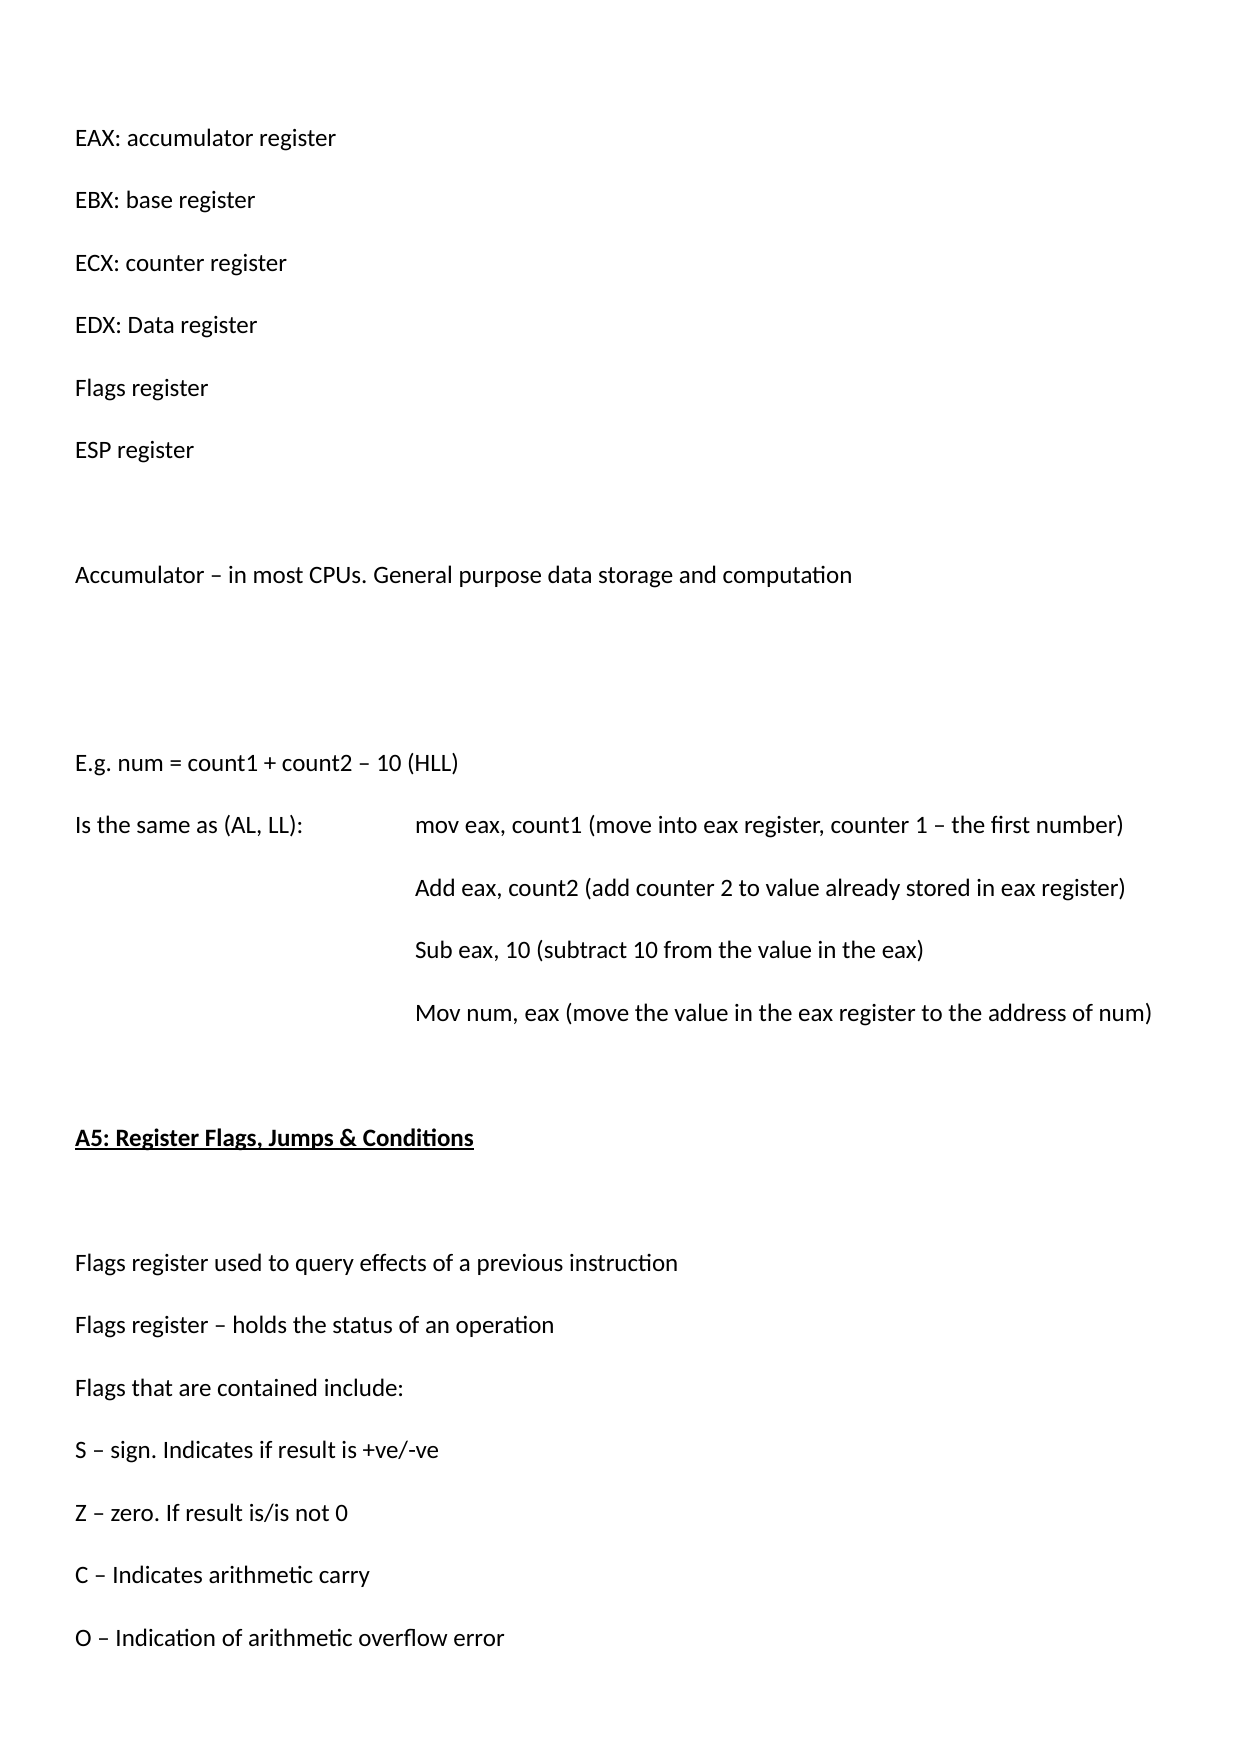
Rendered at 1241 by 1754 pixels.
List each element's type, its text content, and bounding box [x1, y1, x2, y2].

text EBX: base register [75, 158, 1166, 221]
text O – Indication of arithmetic overflow error [75, 1596, 1166, 1658]
text E.g. num = count1 + count2 – 10 (HLL) [75, 721, 1166, 783]
text A5: Register Flags, Jumps & Conditions [75, 1096, 1166, 1158]
text S – sign. Indicates if result is +ve/-ve [75, 1408, 1166, 1471]
text EAX: accumulator register [75, 96, 1166, 158]
text Accumulator – in most CPUs. General purpose data storage and computation [75, 533, 1166, 596]
text EDX: Data register [75, 283, 1166, 346]
text Z – zero. If result is/is not 0 [75, 1471, 1166, 1533]
text Flags register used to query effects of a previous instruction [75, 1221, 1166, 1283]
text Flags register – holds the status of an operation [75, 1283, 1166, 1346]
text Flags register [75, 346, 1166, 408]
text Add eax, count2 (add counter 2 to value already stored in eax register) [75, 846, 1166, 908]
text Mov num, eax (move the value in the eax register to the address of num) [75, 971, 1166, 1033]
text Sub eax, 10 (subtract 10 from the value in the eax) [75, 908, 1166, 971]
text C – Indicates arithmetic carry [75, 1533, 1166, 1596]
text Flags that are contained include: [75, 1346, 1166, 1408]
text ECX: counter register [75, 221, 1166, 283]
text ESP register [75, 408, 1166, 471]
text Is the same as (AL, LL): mov eax, count1 (move into eax register, counter 1 – the first number) [75, 783, 1166, 846]
